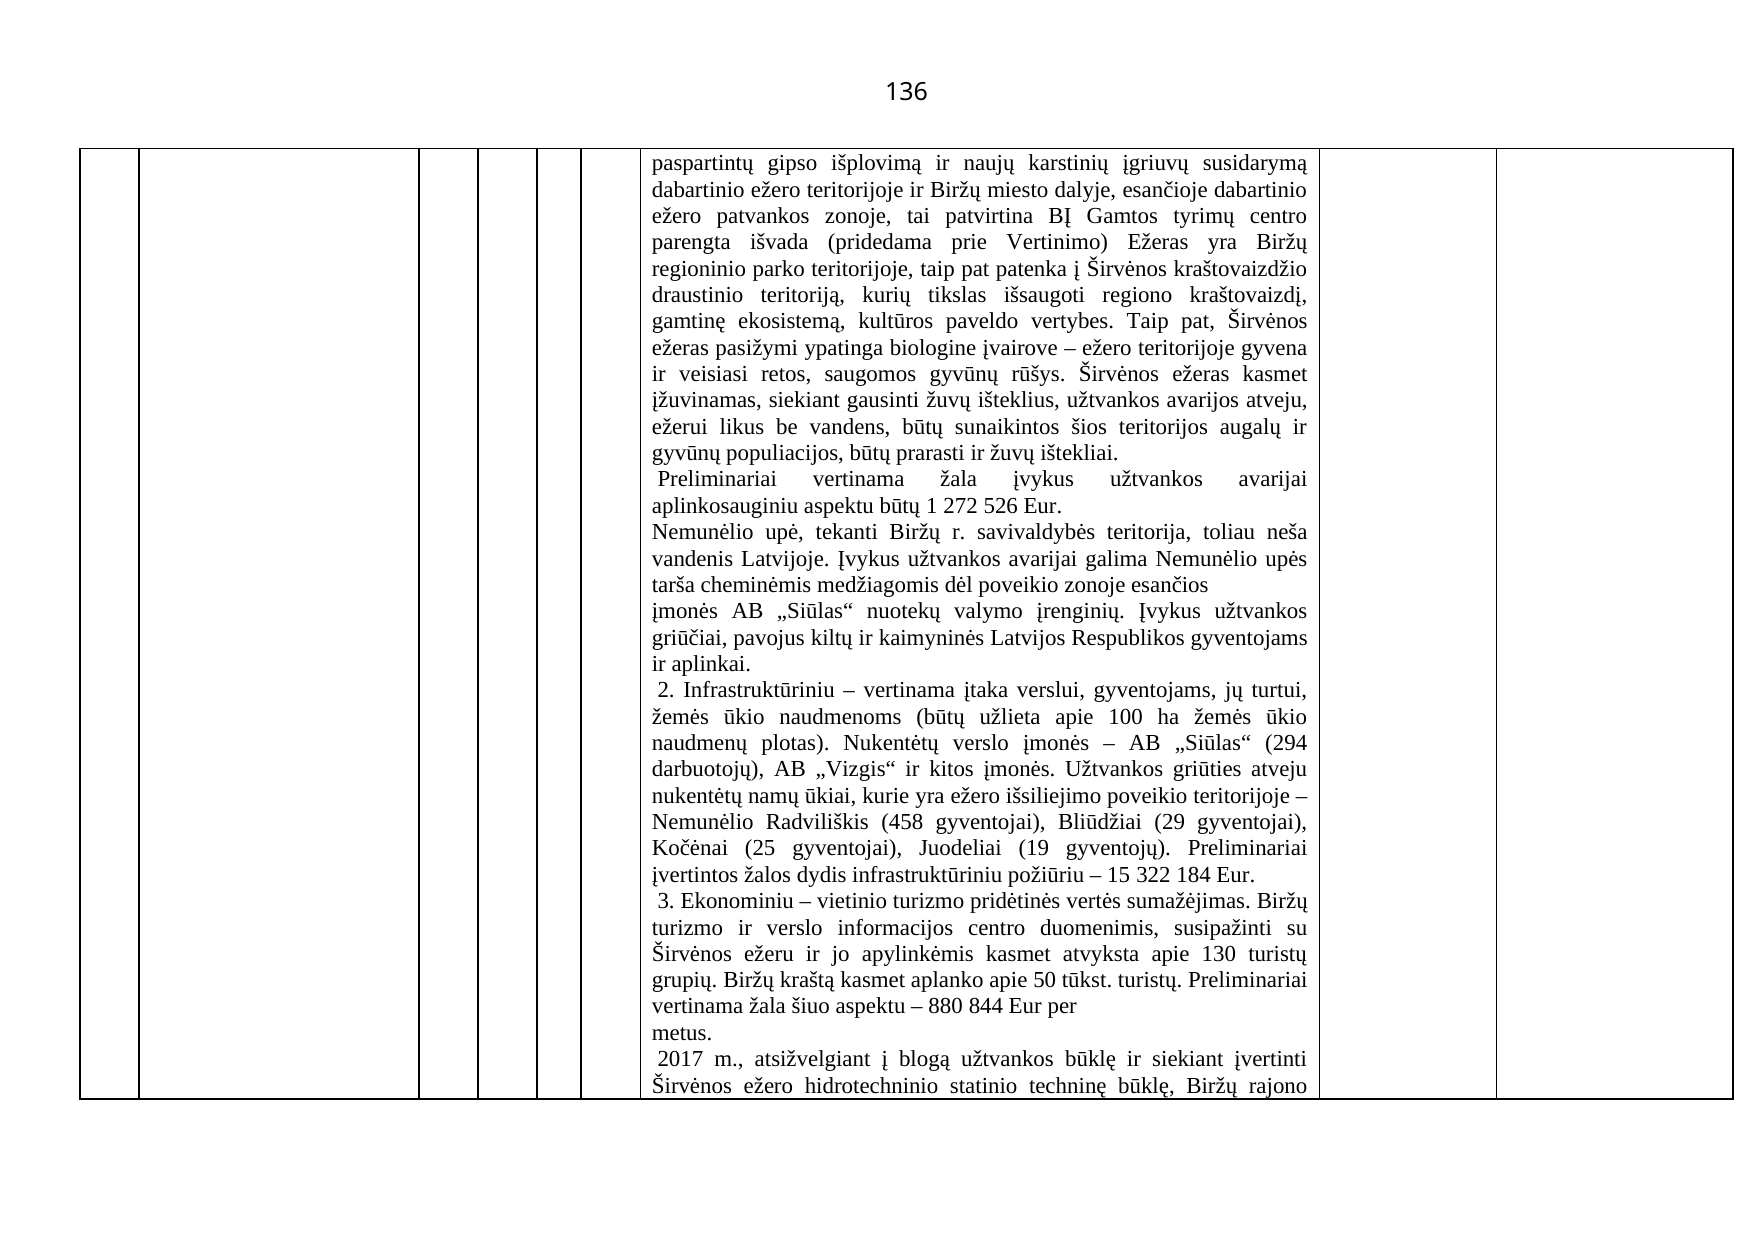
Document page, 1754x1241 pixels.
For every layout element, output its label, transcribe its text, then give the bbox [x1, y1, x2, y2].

table_cell paspartintų gipso išplovimą ir naujų karstinių įgriuvų susidarymą dabartinio ežero teritorijoje ir Biržų miesto dalyje, esančioje dabartinio ežero patvankos zonoje, tai patvirtina BĮ Gamtos tyrimų centro parengta išvada (pridedama prie Vertinimo) Ežeras yra Biržų regioninio parko teritorijoje, taip pat patenka į Širvėnos kraštovaizdžio draustinio teritoriją, kurių tikslas išsaugoti regiono kraštovaizdį, gamtinę ekosistemą, kultūros paveldo vertybes. Taip pat, Širvėnos ežeras pasižymi ypatinga biologine įvairove – ežero teritorijoje gyvena ir veisiasi retos, saugomos gyvūnų rūšys. Širvėnos ežeras kasmet įžuvinamas, siekiant gausinti žuvų išteklius, užtvankos avarijos atveju, ežerui likus be vandens, būtų sunaikintos šios teritorijos augalų ir gyvūnų populiacijos, būtų prarasti ir žuvų ištekliai. Preliminariai vertinama žala įvykus užtvankos avarijai aplinkosauginiu aspektu būtų 1 272 526 Eur. Nemunėlio upė, tekanti Biržų r. savivaldybės teritorija, toliau neša vandenis Latvijoje. Įvykus užtvankos avarijai galima Nemunėlio upės tarša cheminėmis medžiagomis dėl poveikio zonoje esančios įmonės AB „Siūlas“ nuotekų valymo įrenginių. Įvykus užtvankos griūčiai, pavojus kiltų ir kaimyninės Latvijos Respublikos gyventojams ir aplinkai. 2. Infrastruktūriniu – vertinama įtaka verslui, gyventojams, jų turtui, žemės ūkio naudmenoms (būtų užlieta apie 100 ha žemės ūkio naudmenų plotas). Nukentėtų verslo įmonės – AB „Siūlas“ (294 darbuotojų), AB „Vizgis“ ir kitos įmonės. Užtvankos griūties atveju nukentėtų namų ūkiai, kurie yra ežero išsiliejimo poveikio teritorijoje – Nemunėlio Radviliškis (458 gyventojai), Bliūdžiai (29 gyventojai), Kočėnai (25 gyventojai), Juodeliai (19 gyventojų). Preliminariai įvertintos žalos dydis infrastruktūriniu požiūriu – 15 322 184 Eur. 3. Ekonominiu – vietinio turizmo pridėtinės vertės sumažėjimas. Biržų turizmo ir verslo informacijos centro duomenimis, susipažinti su Širvėnos ežeru ir jo apylinkėmis kasmet atvyksta apie 130 turistų grupių. Biržų kraštą kasmet aplanko apie 50 tūkst. turistų. Preliminariai vertinama žala šiuo aspektu – 880 844 Eur per metus. 2017 m., atsižvelgiant į blogą užtvankos būklę ir siekiant įvertinti Širvėnos ežero hidrotechninio statinio techninę būklę, Biržų rajono [641, 149, 1319, 1098]
table_cell [538, 149, 580, 1098]
table_cell [582, 149, 640, 1098]
table_cell [420, 149, 477, 1098]
table_cell [1320, 149, 1496, 1098]
table_cell [81, 149, 138, 1098]
table_cell [479, 149, 536, 1098]
table_cell [1497, 149, 1732, 1098]
table_cell [140, 149, 418, 1098]
